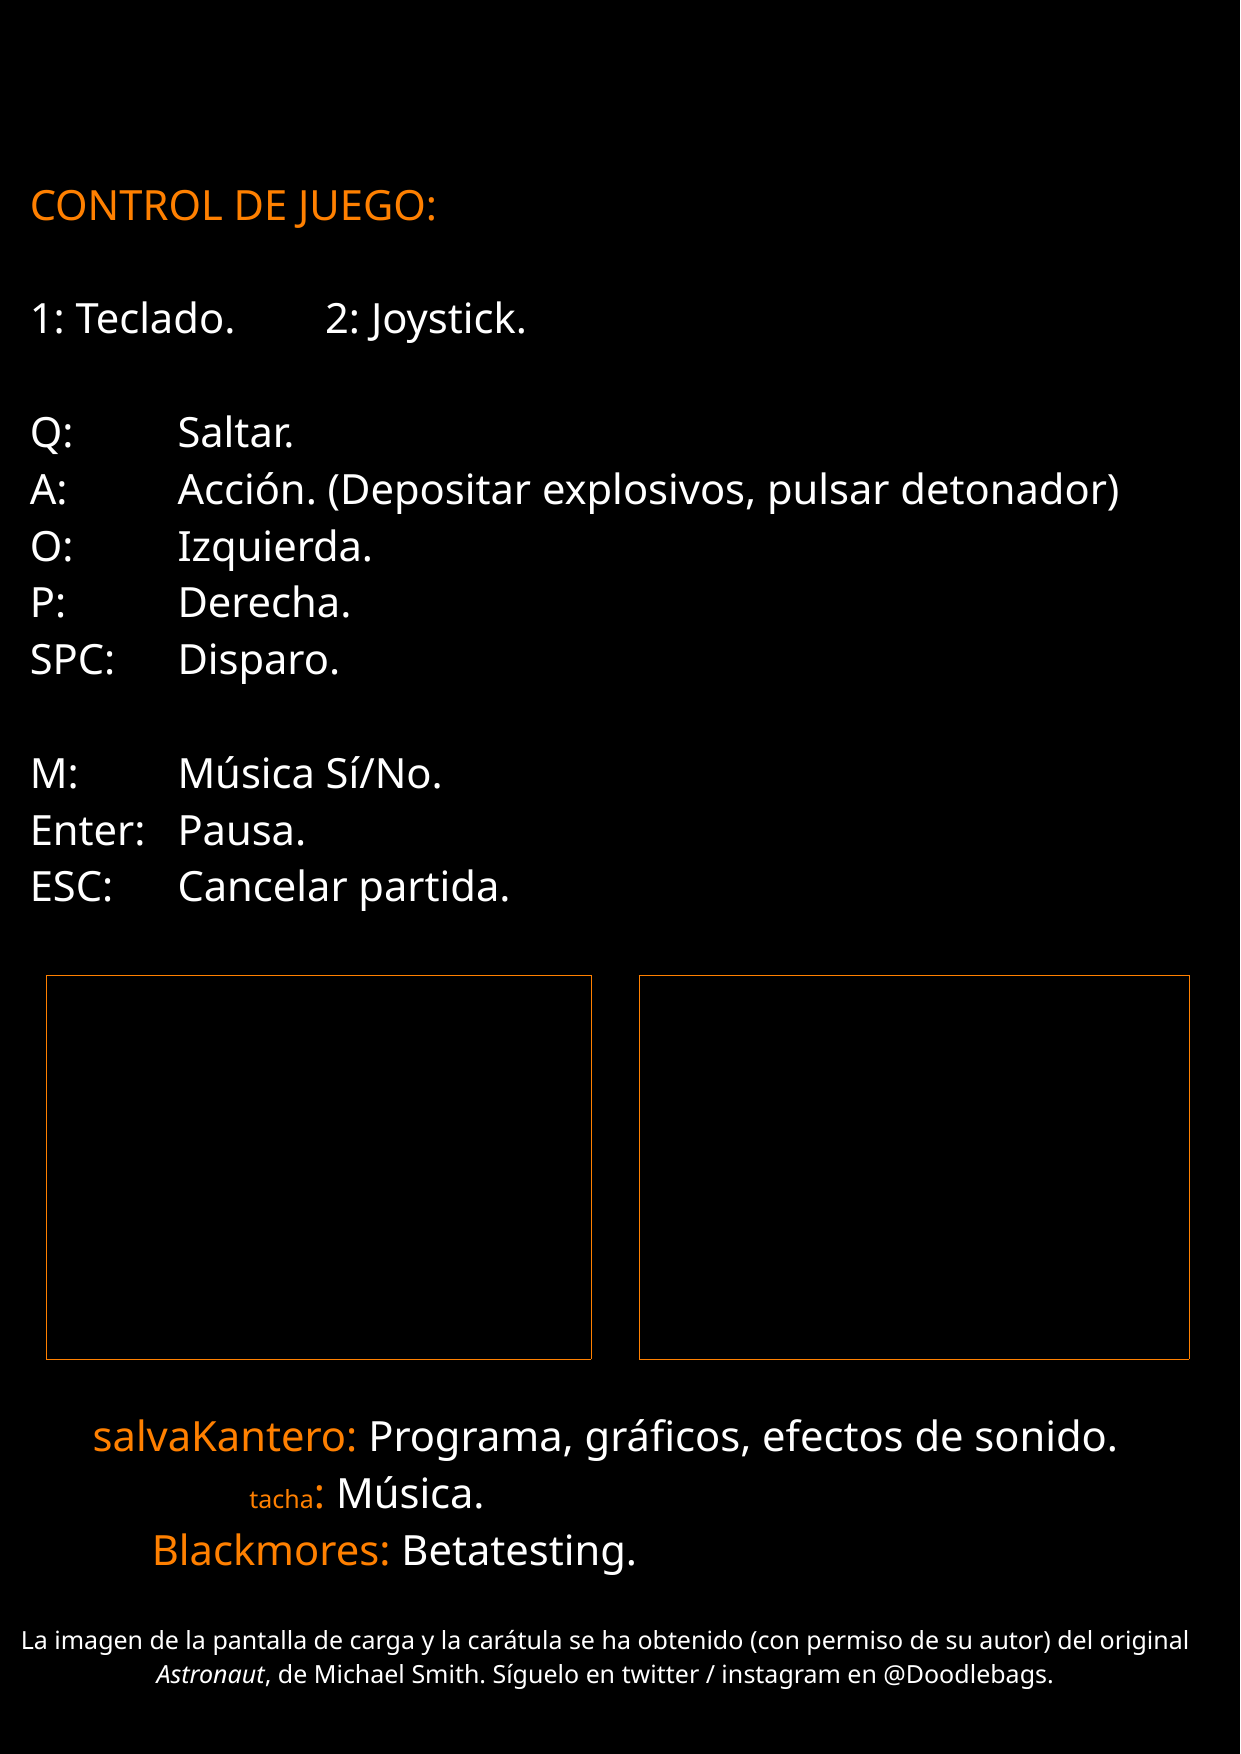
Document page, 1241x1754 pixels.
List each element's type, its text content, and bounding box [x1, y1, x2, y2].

text Q: Saltar. [29, 403, 1211, 460]
text SPC: Disparo. [29, 630, 1211, 687]
text M: Música Sí/No. [29, 743, 1211, 800]
text Blackmores: Betatesting. [0, 1521, 1211, 1577]
text tacha: Música. [0, 1464, 1211, 1521]
text Enter: Pausa. [29, 800, 1211, 857]
text 1: Teclado. 2: Joystick. [29, 289, 1211, 346]
text ESC: Cancelar partida. [29, 857, 1211, 914]
text CONTROL DE JUEGO: [29, 176, 1211, 233]
text A: Acción. (Depositar explosivos, pulsar detonador) [29, 460, 1211, 516]
text La imagen de la pantalla de carga y la carátula se ha obtenido (con permiso de su autor) del original Astronaut, de Michael Smith. Síguelo en twitter / instagram en @Doodlebags. [0, 1623, 1211, 1691]
text salvaKantero: Programa, gráficos, efectos de sonido. [0, 1407, 1211, 1464]
text P: Derecha. [29, 573, 1211, 630]
text O: Izquierda. [29, 516, 1211, 573]
